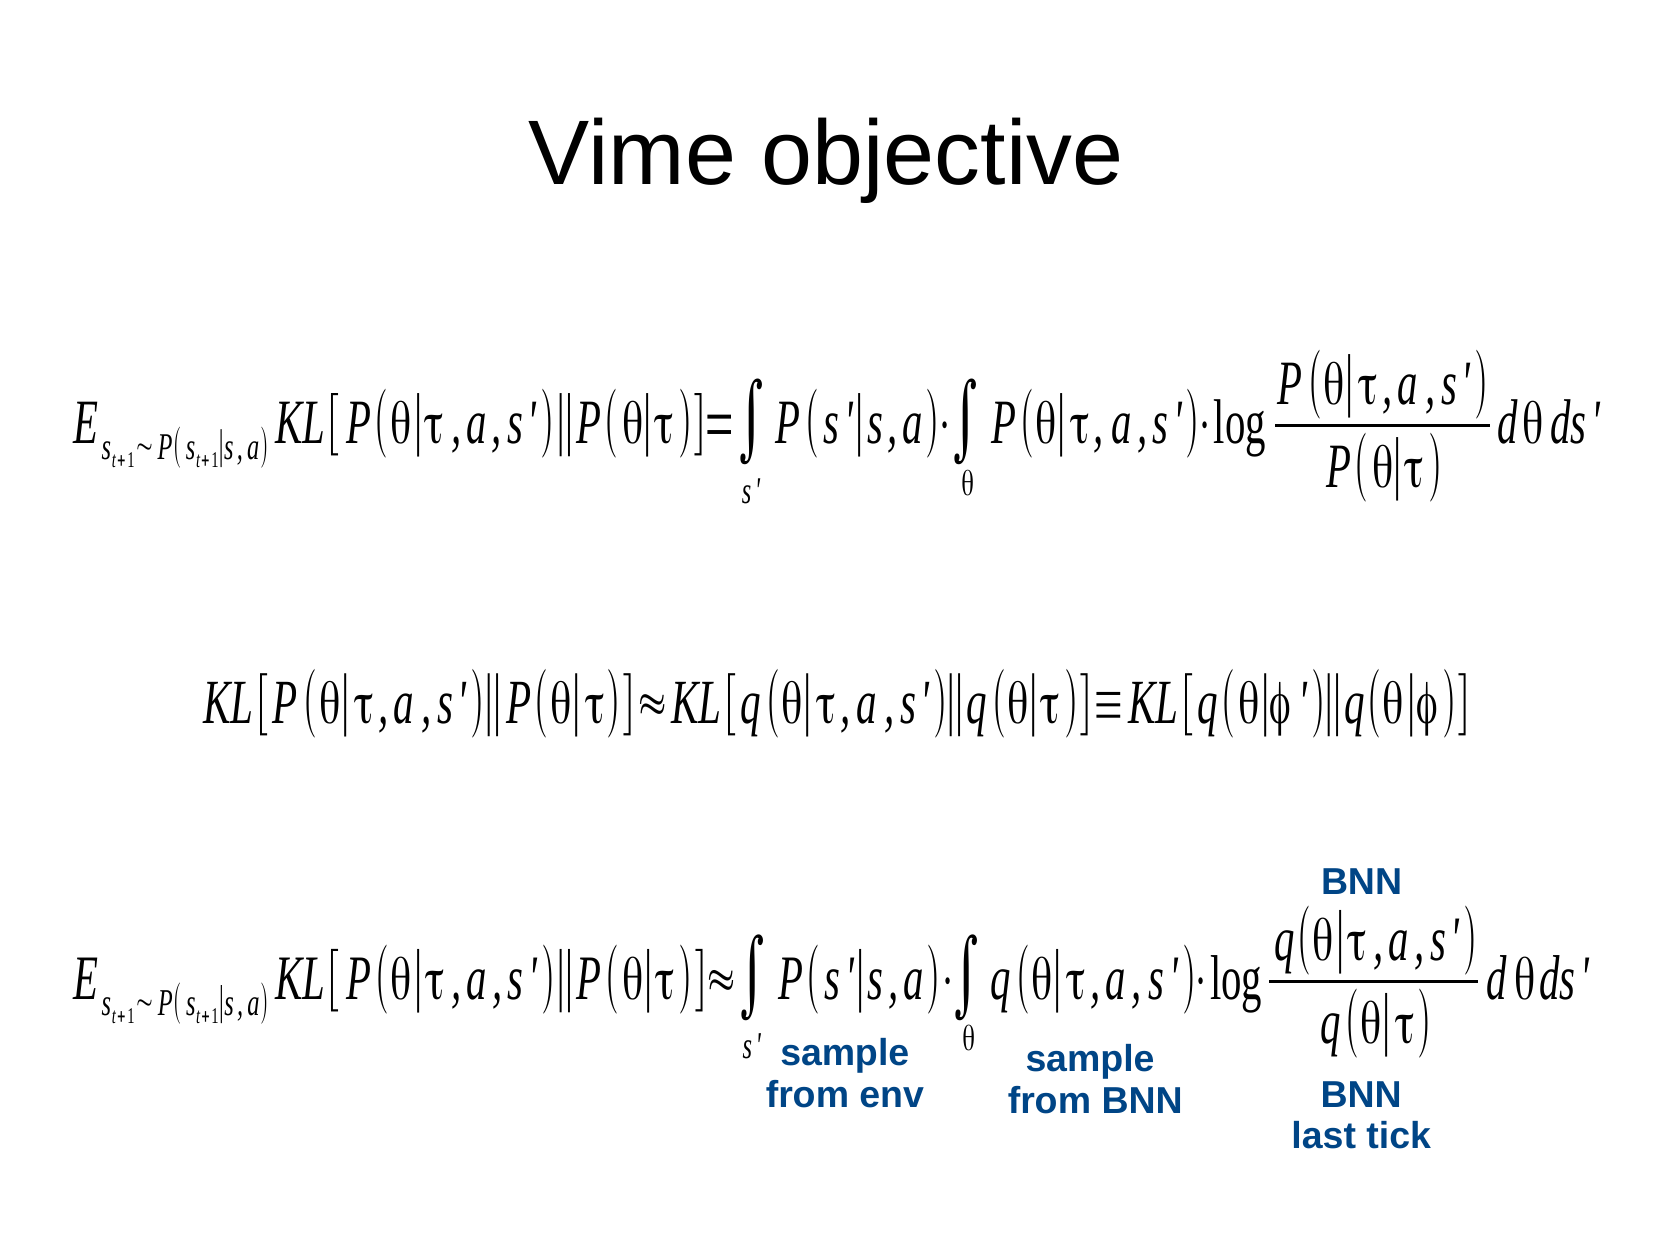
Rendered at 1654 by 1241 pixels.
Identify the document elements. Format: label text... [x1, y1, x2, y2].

chart [190, 664, 1478, 741]
text_box BNN [1306, 853, 1417, 952]
chart [60, 900, 1603, 1068]
text_box BNN last tick [1276, 1065, 1446, 1165]
title Vime objective [82, 49, 1571, 257]
chart [60, 345, 1613, 512]
text_box sample from env [751, 1024, 939, 1123]
text_box sample from BNN [993, 1030, 1198, 1129]
